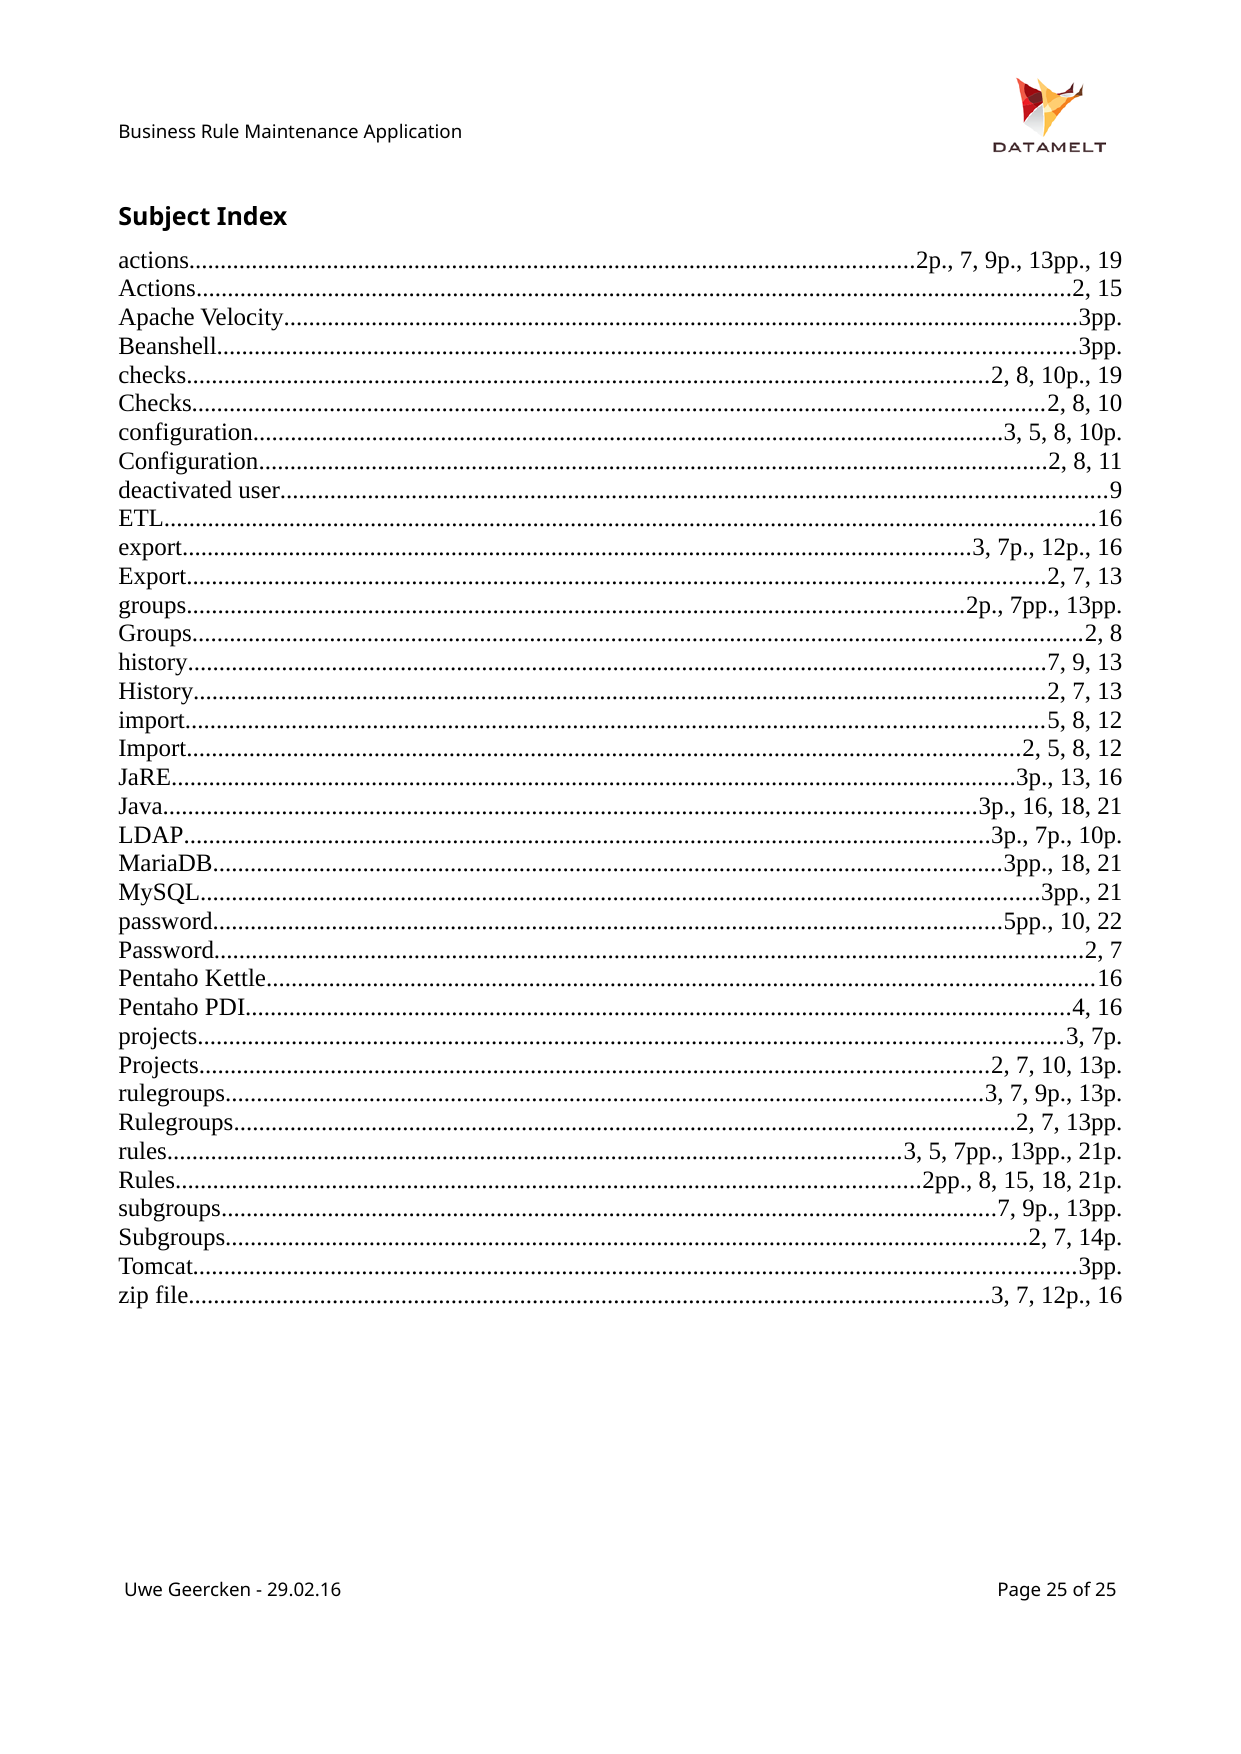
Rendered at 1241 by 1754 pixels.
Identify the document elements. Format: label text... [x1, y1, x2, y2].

text MySQL 3pp., 21 [118, 877, 1122, 906]
text Export 2, 7, 13 [118, 561, 1122, 590]
text checks 2, 8, 10p., 19 [118, 360, 1122, 388]
text Configuration 2, 8, 11 [118, 446, 1122, 475]
text History 2, 7, 13 [118, 676, 1122, 705]
text LDAP 3p., 7p., 10p. [118, 820, 1122, 848]
text Groups 2, 8 [118, 618, 1122, 647]
text Actions 2, 15 [118, 273, 1122, 302]
text password 5pp., 10, 22 [118, 906, 1122, 935]
text ETL 16 [118, 503, 1122, 532]
text Import 2, 5, 8, 12 [118, 733, 1122, 762]
text Rules 2pp., 8, 15, 18, 21p. [118, 1165, 1122, 1193]
text JaRE 3p., 13, 16 [118, 762, 1122, 791]
text import 5, 8, 12 [118, 705, 1122, 733]
text Pentaho Kettle 16 [118, 963, 1122, 992]
text Java 3p., 16, 18, 21 [118, 791, 1122, 820]
text configuration 3, 5, 8, 10p. [118, 417, 1122, 446]
text Subgroups 2, 7, 14p. [118, 1222, 1122, 1251]
text Password 2, 7 [118, 935, 1122, 963]
text Projects 2, 7, 10, 13p. [118, 1050, 1122, 1078]
text subgroups 7, 9p., 13pp. [118, 1193, 1122, 1222]
text rulegroups 3, 7, 9p., 13p. [118, 1078, 1122, 1107]
picture [992, 69, 1107, 160]
text Tomcat 3pp. [118, 1251, 1122, 1280]
text Rulegroups 2, 7, 13pp. [118, 1107, 1122, 1136]
text deactivated user 9 [118, 475, 1122, 503]
text export 3, 7p., 12p., 16 [118, 532, 1122, 561]
text Pentaho PDI 4, 16 [118, 992, 1122, 1021]
text projects 3, 7p. [118, 1021, 1122, 1050]
text groups 2p., 7pp., 13pp. [118, 590, 1122, 618]
text rules 3, 5, 7pp., 13pp., 21p. [118, 1136, 1122, 1165]
text Checks 2, 8, 10 [118, 388, 1122, 417]
text Beanshell 3pp. [118, 331, 1122, 360]
text history 7, 9, 13 [118, 647, 1122, 676]
text zip file 3, 7, 12p., 16 [118, 1280, 1122, 1308]
text actions 2p., 7, 9p., 13pp., 19 [118, 245, 1122, 273]
text MariaDB 3pp., 18, 21 [118, 848, 1122, 877]
text Apache Velocity 3pp. [118, 302, 1122, 331]
subtitle Subject Index [118, 198, 1122, 232]
